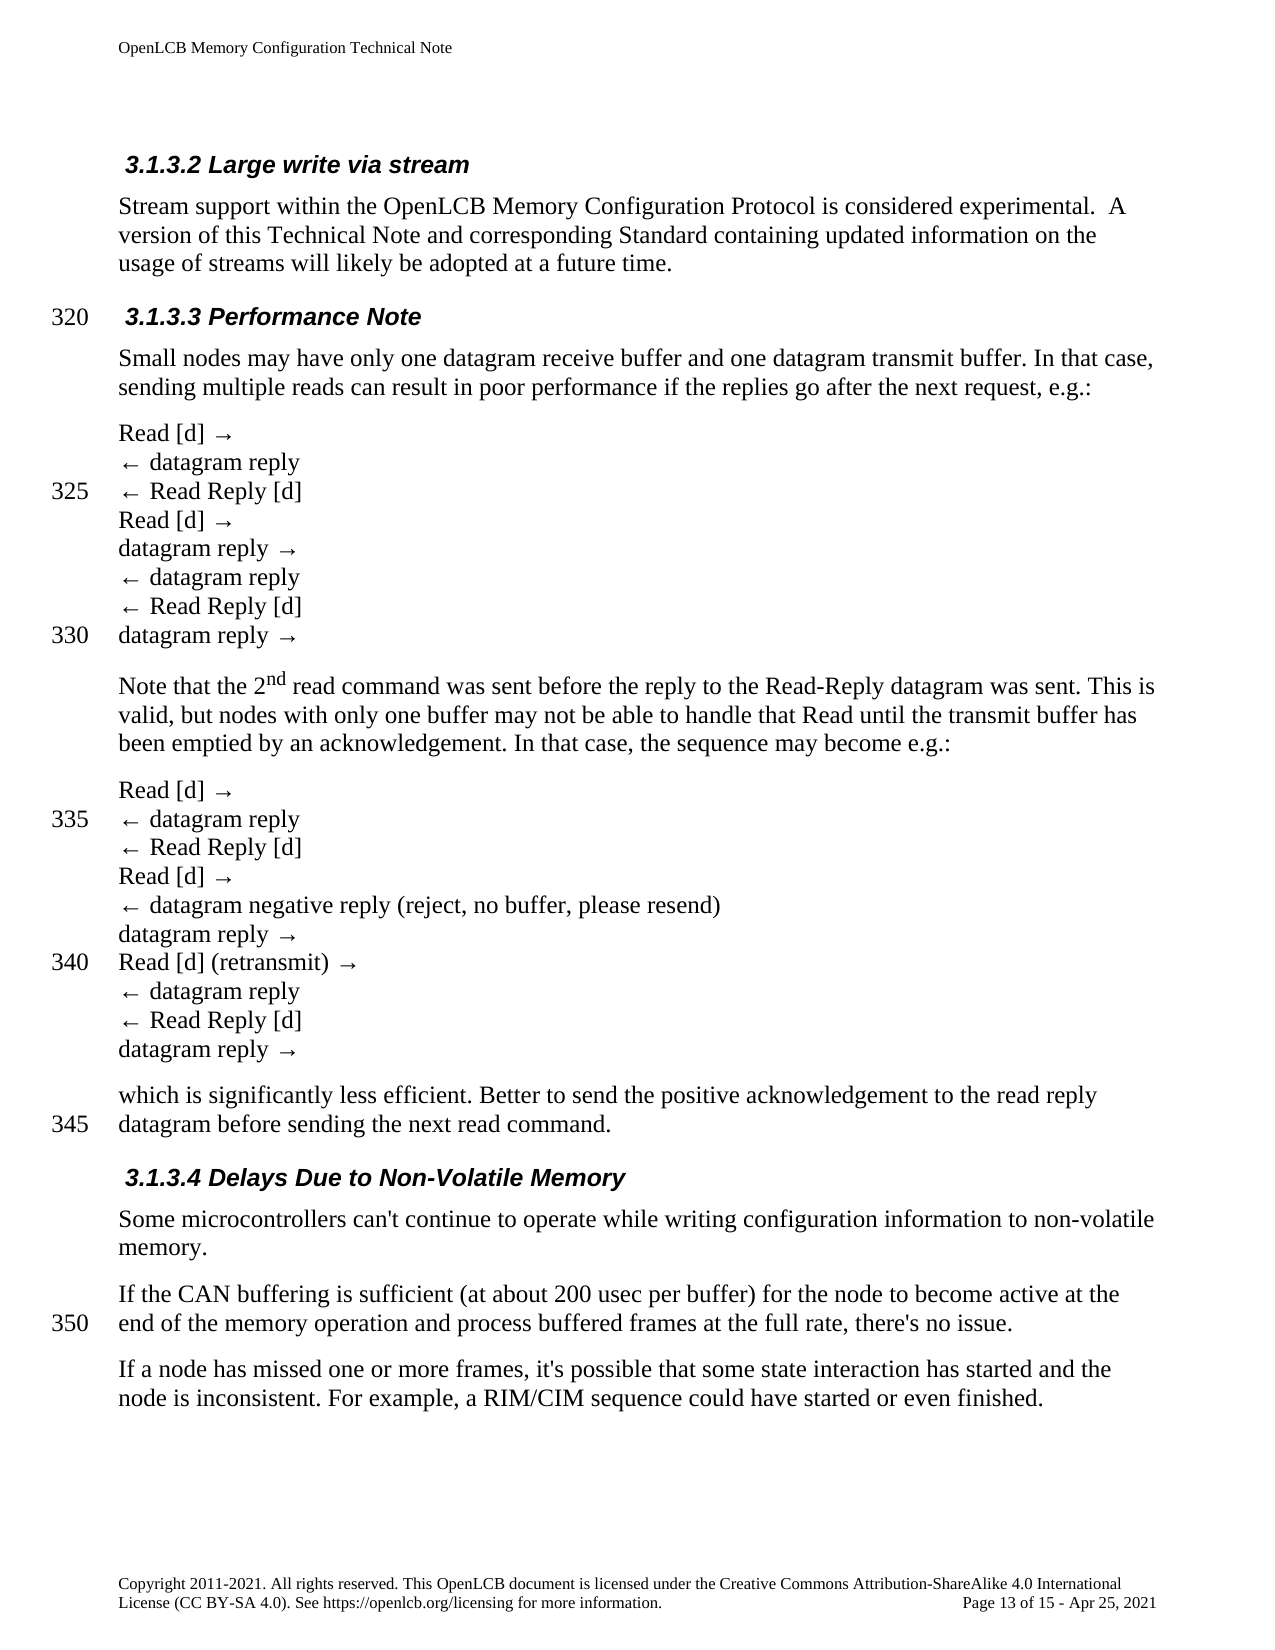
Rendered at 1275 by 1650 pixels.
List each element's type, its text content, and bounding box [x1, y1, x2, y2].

text Note that the 2nd read command was sent before the reply to the Read-Reply datagram was sent. This is valid, but nodes with only one buffer may not be able to handle that Read until the transmit buffer has been emptied by an acknowledgement. In that case, the sequence may become e.g.: [118, 666, 1157, 757]
text ← Read Reply [d] [118, 1005, 1157, 1034]
text ← datagram reply [118, 562, 1157, 591]
text Read [d] → [118, 418, 1157, 447]
subtitle Large write via stream [118, 150, 1157, 178]
text Read [d] (retransmit) → [118, 947, 1157, 976]
text ← Read Reply [d] [118, 591, 1157, 620]
text ← datagram reply [118, 976, 1157, 1005]
text which is significantly less efficient. Better to send the positive acknowledgement to the read reply datagram before sending the next read command. [118, 1080, 1157, 1138]
subtitle Performance Note [118, 302, 1157, 331]
text datagram reply → [118, 533, 1157, 562]
text ← Read Reply [d] [118, 476, 1157, 505]
text If the CAN buffering is sufficient (at about 200 usec per buffer) for the node to become active at the end of the memory operation and process buffered frames at the full rate, there's no issue. [118, 1279, 1157, 1336]
text datagram reply → [118, 620, 1157, 648]
text Some microcontrollers can't continue to operate while writing configuration information to non-volatile memory. [118, 1204, 1157, 1261]
text If a node has missed one or more frames, it's possible that some state interaction has started and the node is inconsistent. For example, a RIM/CIM sequence could have started or even finished. [118, 1354, 1157, 1412]
text Small nodes may have only one datagram receive buffer and one datagram transmit buffer. In that case, sending multiple reads can result in poor performance if the replies go after the next request, e.g.: [118, 343, 1157, 401]
text Read [d] → [118, 505, 1157, 533]
text ← datagram reply [118, 804, 1157, 832]
text ← Read Reply [d] [118, 832, 1157, 861]
text Stream support within the OpenLCB Memory Configuration Protocol is considered experimental. A version of this Technical Note and corresponding Standard containing updated information on the usage of streams will likely be adopted at a future time. [118, 191, 1157, 277]
text Read [d] → [118, 861, 1157, 890]
text datagram reply → [118, 919, 1157, 947]
subtitle Delays Due to Non-Volatile Memory [118, 1163, 1157, 1191]
text ← datagram negative reply (reject, no buffer, please resend) [118, 890, 1157, 919]
text ← datagram reply [118, 447, 1157, 476]
text Read [d] → [118, 775, 1157, 804]
text datagram reply → [118, 1034, 1157, 1062]
